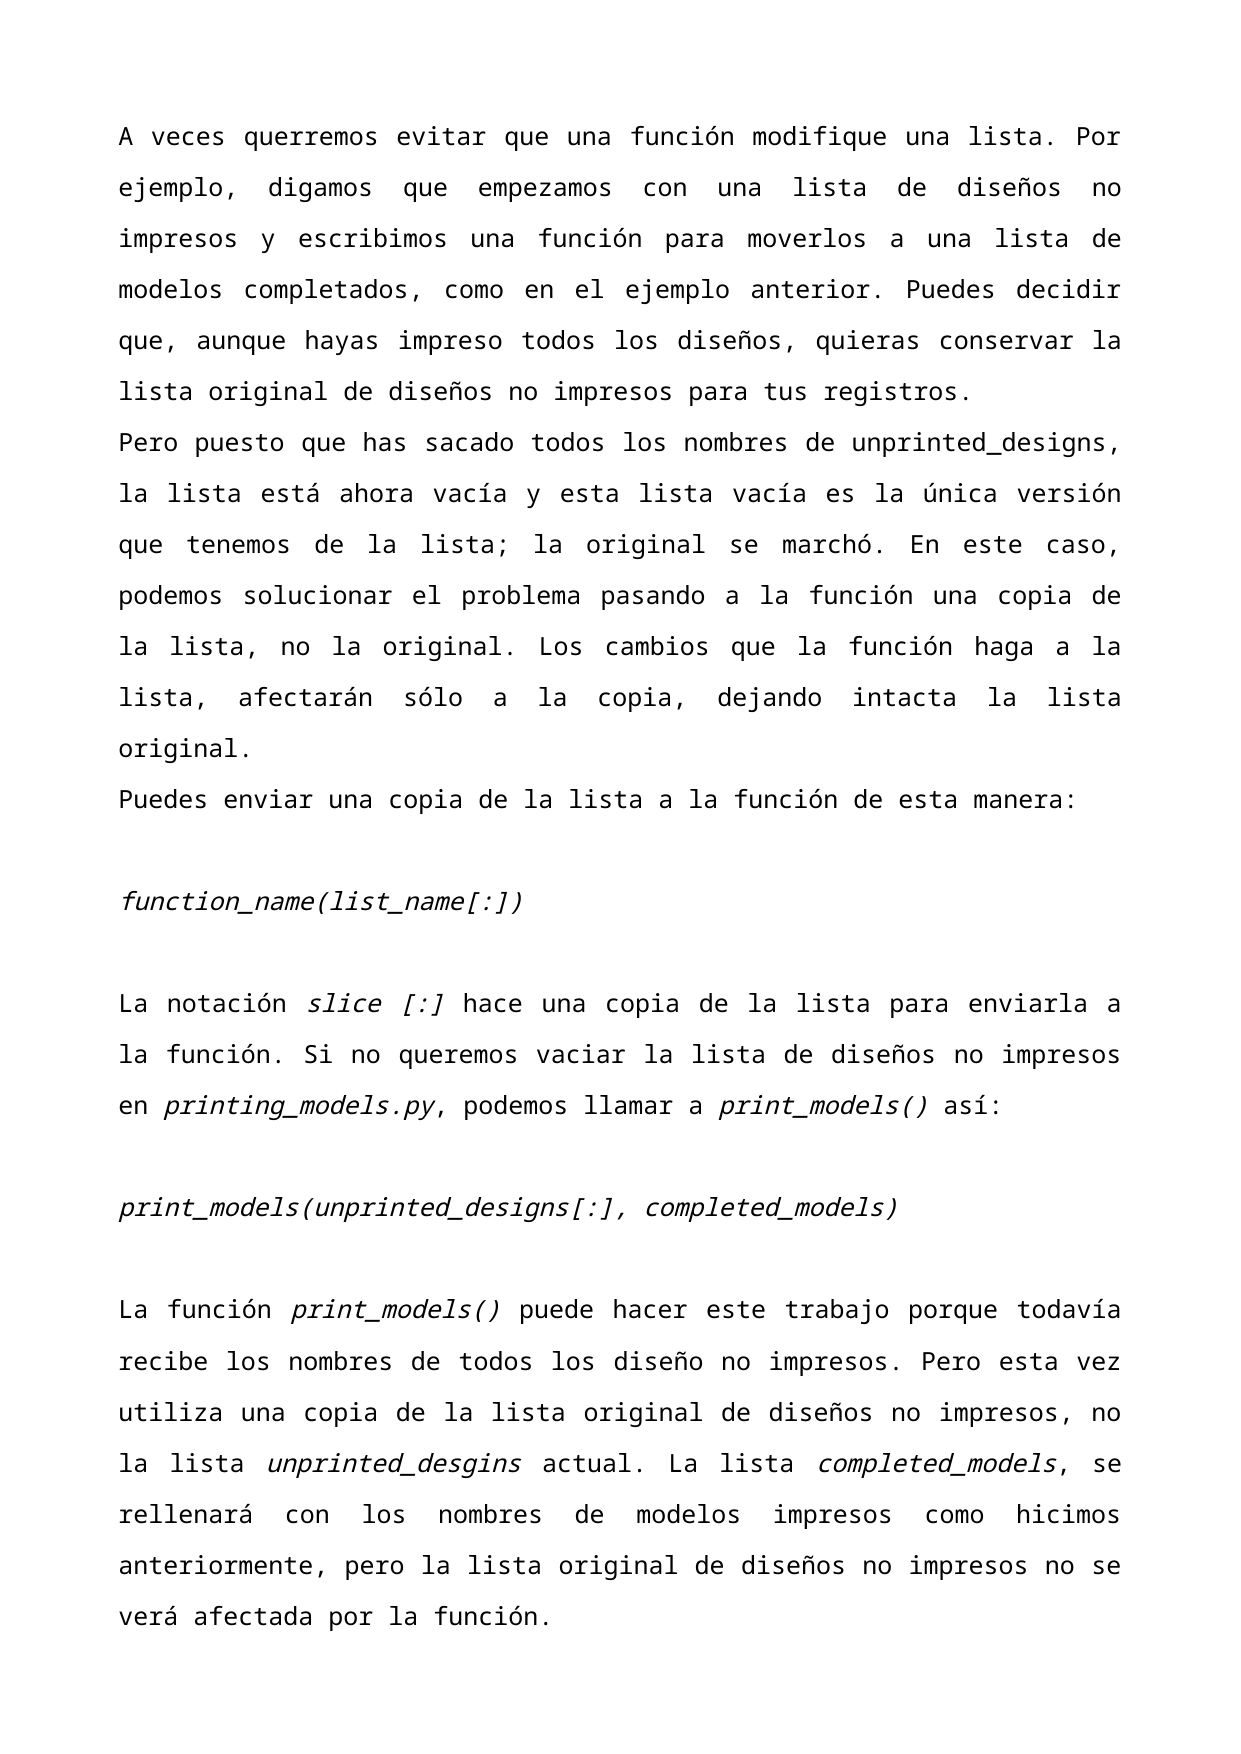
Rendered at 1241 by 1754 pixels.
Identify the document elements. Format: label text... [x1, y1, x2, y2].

text Pero puesto que has sacado todos los nombres de unprinted_designs, la lista está ahora vacía y esta lista vacía es la única versión que tenemos de la lista; la original se marchó. En este caso, podemos solucionar el problema pasando a la función una copia de la lista, no la original. Los cambios que la función haga a la lista, afectarán sólo a la copia, dejando intacta la lista original. [118, 424, 1122, 765]
text function_name(list_name[:]) [118, 884, 1122, 918]
text La notación slice [:] hace una copia de la lista para enviarla a la función. Si no queremos vaciar la lista de diseños no impresos en printing_models.py, podemos llamar a print_models() así: [118, 986, 1122, 1122]
text Puedes enviar una copia de la lista a la función de esta manera: [118, 782, 1122, 816]
text La función print_models() puede hacer este trabajo porque todavía recibe los nombres de todos los diseño no impresos. Pero esta vez utiliza una copia de la lista original de diseños no impresos, no la lista unprinted_desgins actual. La lista completed_models, se rellenará con los nombres de modelos impresos como hicimos anteriormente, pero la lista original de diseños no impresos no se verá afectada por la función. [118, 1292, 1122, 1632]
text A veces querremos evitar que una función modifique una lista. Por ejemplo, digamos que empezamos con una lista de diseños no impresos y escribimos una función para moverlos a una lista de modelos completados, como en el ejemplo anterior. Puedes decidir que, aunque hayas impreso todos los diseños, quieras conservar la lista original de diseños no impresos para tus registros. [118, 118, 1122, 407]
text print_models(unprinted_designs[:], completed_models) [118, 1190, 1122, 1224]
